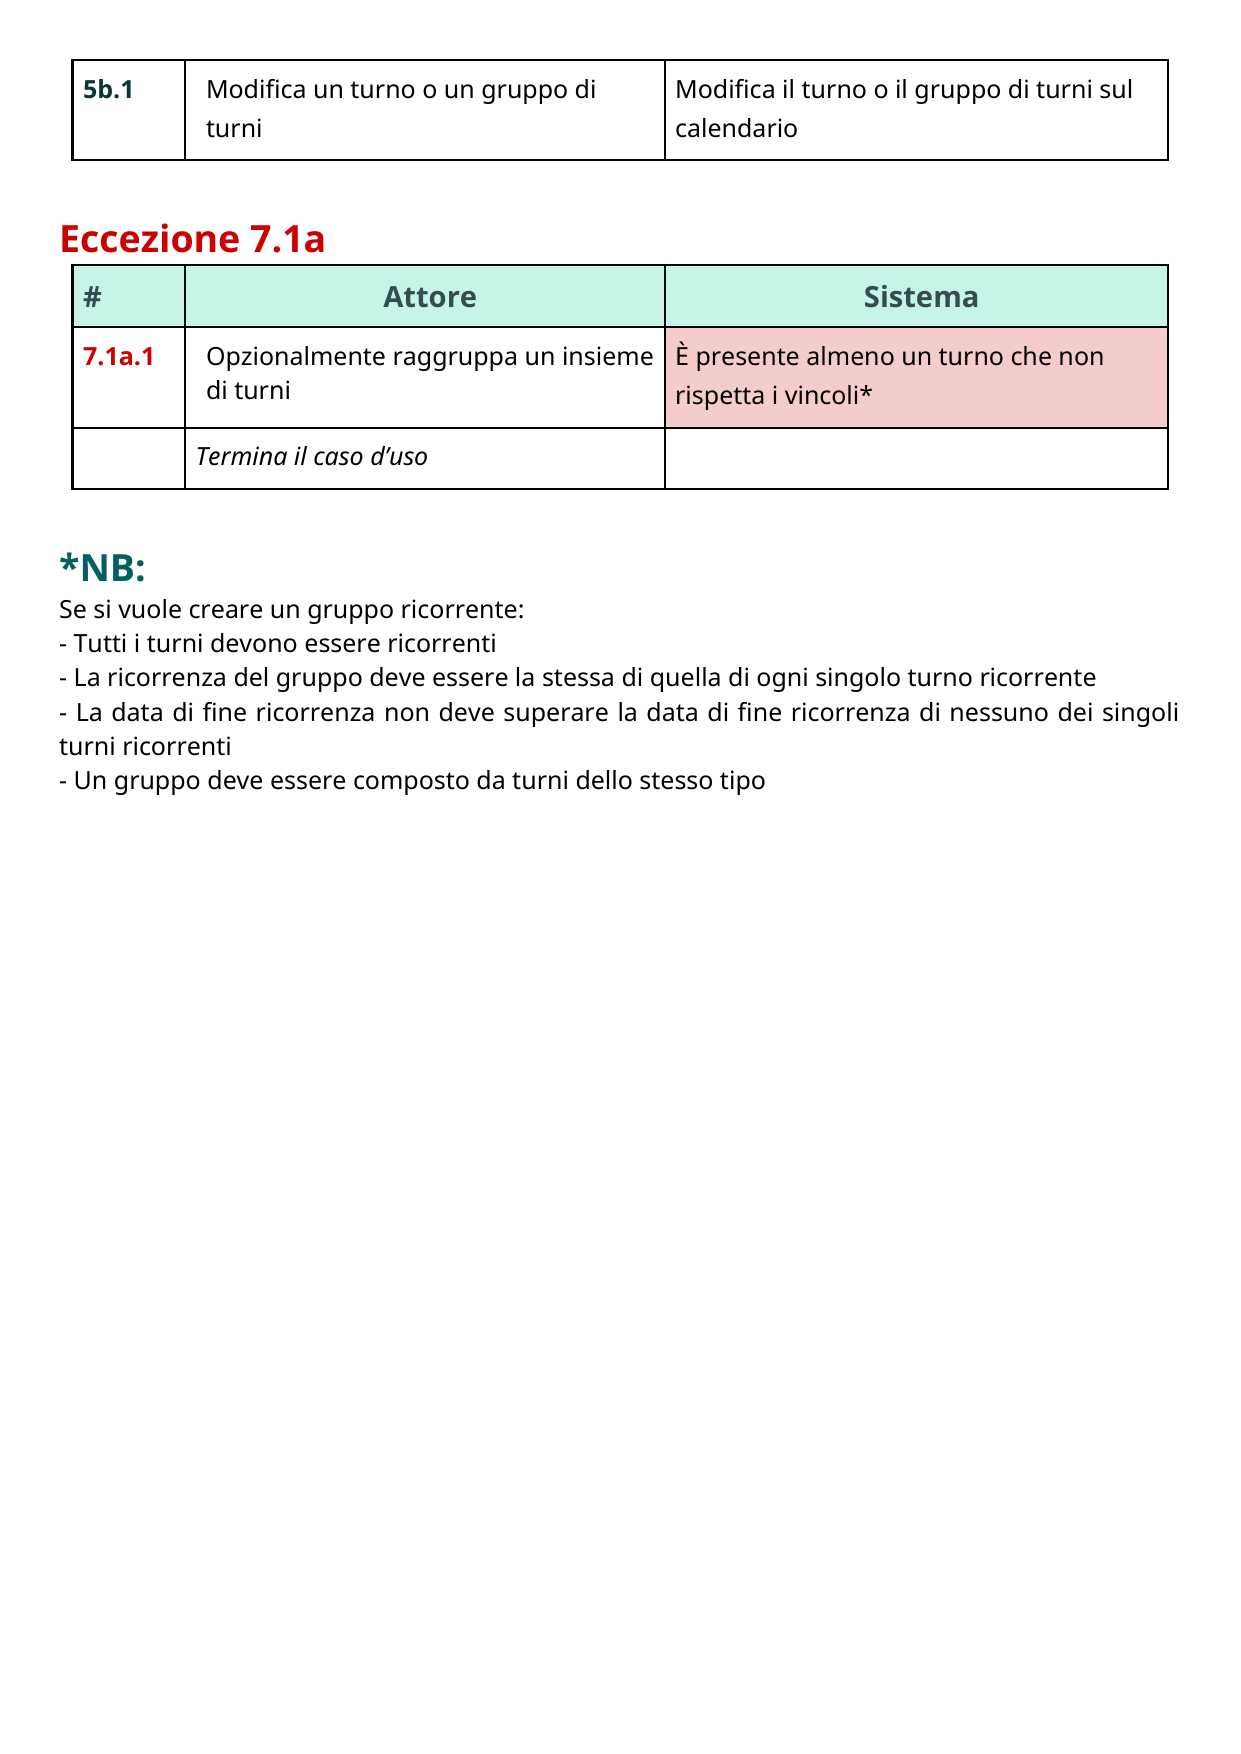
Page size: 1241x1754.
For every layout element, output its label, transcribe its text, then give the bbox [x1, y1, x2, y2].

text Se si vuole creare un gruppo ricorrente: [59, 592, 1181, 626]
table_cell Modifica un turno o un gruppo di turni [186, 61, 664, 159]
table_cell 7.1a.1 [74, 328, 184, 427]
table_cell [666, 429, 1167, 488]
table_header # [74, 266, 184, 326]
text - La data di fine ricorrenza non deve superare la data di fine ricorrenza di nessuno dei singoli turni ricorrenti [59, 694, 1181, 762]
text - Un gruppo deve essere composto da turni dello stesso tipo [59, 762, 1181, 796]
subtitle *NB: [59, 541, 1181, 592]
text - La ricorrenza del gruppo deve essere la stessa di quella di ogni singolo turno ricorrente [59, 660, 1181, 694]
text - Tutti i turni devono essere ricorrenti [59, 626, 1181, 660]
table_header Sistema [666, 266, 1167, 326]
table_cell [74, 429, 184, 488]
subtitle Eccezione 7.1a [59, 212, 1181, 263]
table_cell Modifica il turno o il gruppo di turni sul calendario [666, 61, 1167, 159]
table_cell Termina il caso d’uso [186, 429, 664, 488]
table_cell È presente almeno un turno che non rispetta i vincoli* [666, 328, 1167, 427]
table_cell Opzionalmente raggruppa un insieme di turni [186, 328, 664, 427]
table_header Attore [186, 266, 664, 326]
table_cell 5b.1 [74, 61, 184, 159]
